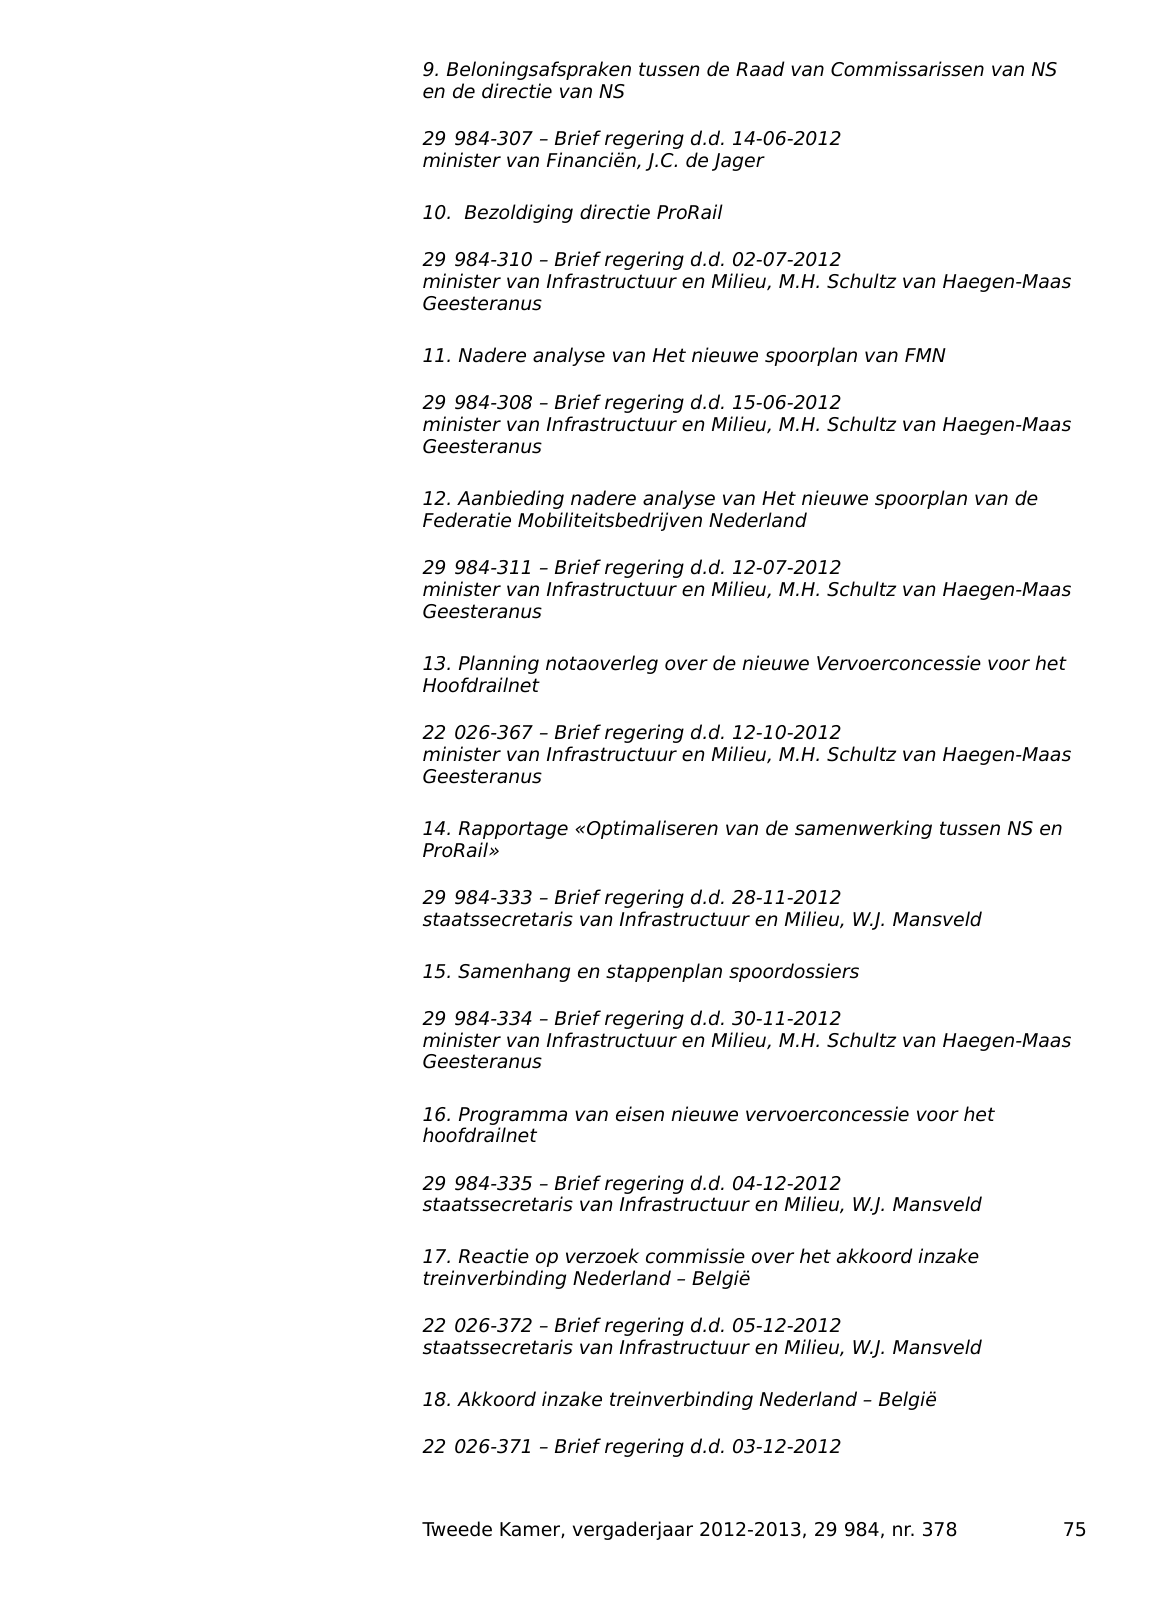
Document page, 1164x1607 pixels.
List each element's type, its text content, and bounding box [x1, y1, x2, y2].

subtitle 16. Programma van eisen nieuwe vervoerconcessie voor het hoofdrailnet [422, 1103, 1087, 1147]
subtitle 12. Aanbieding nadere analyse van Het nieuwe spoorplan van de Federatie Mobiliteitsbedrijven Nederland [422, 488, 1087, 532]
text minister van Infrastructuur en Milieu, M.H. Schultz van Haegen-Maas Geesteranus [422, 579, 1087, 623]
subtitle 11. Nadere analyse van Het nieuwe spoorplan van FMN [422, 345, 1087, 367]
subtitle 17. Reactie op verzoek commissie over het akkoord inzake treinverbinding Nederland – België [422, 1246, 1087, 1290]
text 22 026-372 – Brief regering d.d. 05-12-2012 [422, 1315, 1087, 1337]
text staatssecretaris van Infrastructuur en Milieu, W.J. Mansveld [422, 1194, 1087, 1216]
text staatssecretaris van Infrastructuur en Milieu, W.J. Mansveld [422, 1337, 1087, 1359]
subtitle 13. Planning notaoverleg over de nieuwe Vervoerconcessie voor het Hoofdrailnet [422, 653, 1087, 697]
text 29 984-307 – Brief regering d.d. 14-06-2012 [422, 128, 1087, 150]
text 29 984-310 – Brief regering d.d. 02-07-2012 [422, 249, 1087, 271]
text 29 984-308 – Brief regering d.d. 15-06-2012 [422, 392, 1087, 414]
text 29 984-334 – Brief regering d.d. 30-11-2012 [422, 1007, 1087, 1029]
text 29 984-311 – Brief regering d.d. 12-07-2012 [422, 557, 1087, 579]
subtitle 15. Samenhang en stappenplan spoordossiers [422, 961, 1087, 982]
text 29 984-333 – Brief regering d.d. 28-11-2012 [422, 887, 1087, 908]
text minister van Infrastructuur en Milieu, M.H. Schultz van Haegen-Maas Geesteranus [422, 271, 1087, 315]
text minister van Infrastructuur en Milieu, M.H. Schultz van Haegen-Maas Geesteranus [422, 744, 1087, 788]
text minister van Financiën, J.C. de Jager [422, 150, 1087, 172]
text 22 026-371 – Brief regering d.d. 03-12-2012 [422, 1436, 1087, 1458]
subtitle 10. Bezoldiging directie ProRail [422, 202, 1087, 224]
subtitle 9. Beloningsafspraken tussen de Raad van Commissarissen van NS en de directie van NS [422, 59, 1087, 103]
text minister van Infrastructuur en Milieu, M.H. Schultz van Haegen-Maas Geesteranus [422, 1029, 1087, 1073]
text 22 026-367 – Brief regering d.d. 12-10-2012 [422, 722, 1087, 744]
subtitle 18. Akkoord inzake treinverbinding Nederland – België [422, 1389, 1087, 1411]
text staatssecretaris van Infrastructuur en Milieu, W.J. Mansveld [422, 908, 1087, 931]
text minister van Infrastructuur en Milieu, M.H. Schultz van Haegen-Maas Geesteranus [422, 414, 1087, 458]
subtitle 14. Rapportage «Optimaliseren van de samenwerking tussen NS en ProRail» [422, 818, 1087, 862]
text 29 984-335 – Brief regering d.d. 04-12-2012 [422, 1172, 1087, 1194]
